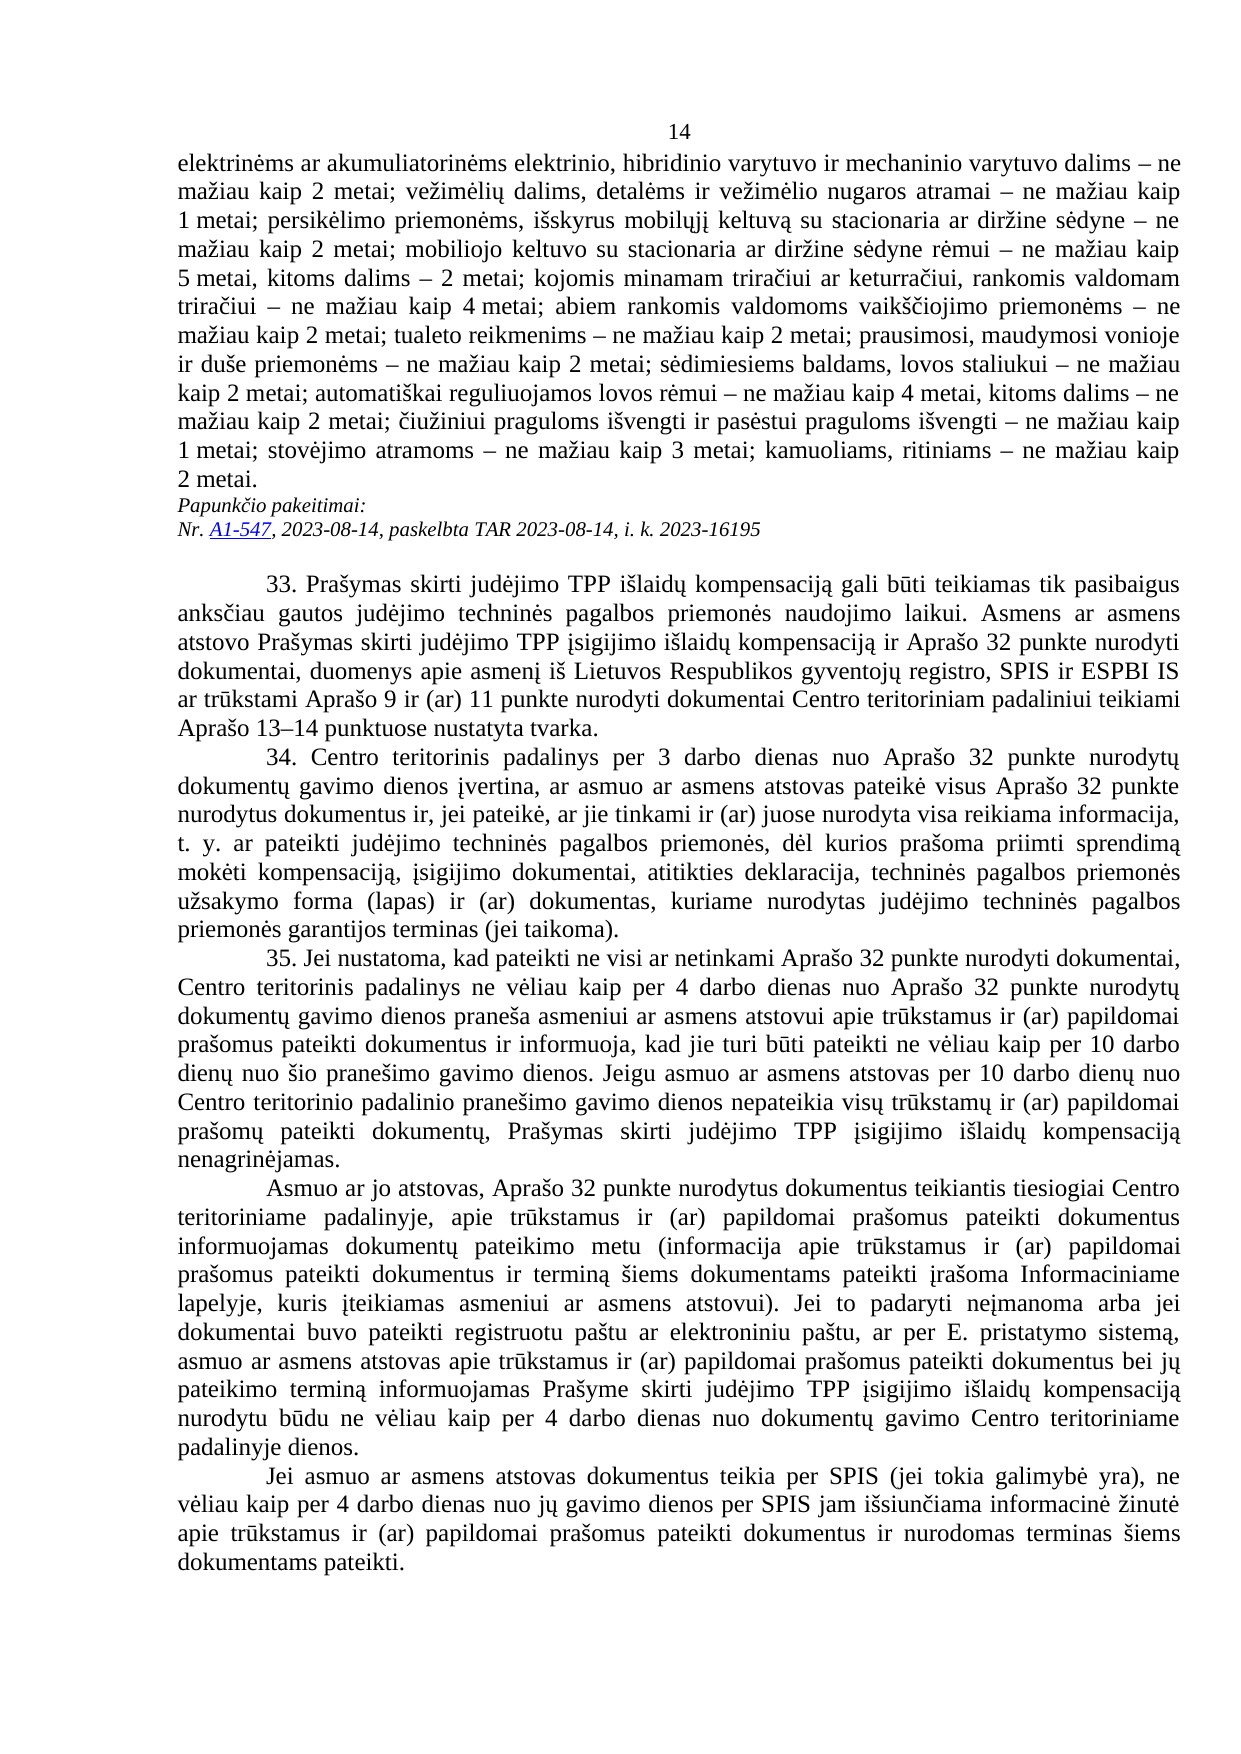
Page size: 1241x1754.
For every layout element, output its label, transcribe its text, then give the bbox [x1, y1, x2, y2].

text Nr. A1-547, 2023-08-14, paskelbta TAR 2023-08-14, i. k. 2023-16195 [177, 517, 1181, 541]
text elektrinėms ar akumuliatorinėms elektrinio, hibridinio varytuvo ir mechaninio varytuvo dalims – ne mažiau kaip 2 metai; vežimėlių dalims, detalėms ir vežimėlio nugaros atramai – ne mažiau kaip 1 metai; persikėlimo priemonėms, išskyrus mobilųjį keltuvą su stacionaria ar diržine sėdyne – ne mažiau kaip 2 metai; mobiliojo keltuvo su stacionaria ar diržine sėdyne rėmui – ne mažiau kaip 5 metai, kitoms dalims – 2 metai; kojomis minamam triračiui ar keturračiui, rankomis valdomam triračiui – ne mažiau kaip 4 metai; abiem rankomis valdomoms vaikščiojimo priemonėms – ne mažiau kaip 2 metai; tualeto reikmenims – ne mažiau kaip 2 metai; prausimosi, maudymosi vonioje ir duše priemonėms – ne mažiau kaip 2 metai; sėdimiesiems baldams, lovos staliukui – ne mažiau kaip 2 metai; automatiškai reguliuojamos lovos rėmui – ne mažiau kaip 4 metai, kitoms dalims – ne mažiau kaip 2 metai; čiužiniui praguloms išvengti ir pasėstui praguloms išvengti – ne mažiau kaip 1 metai; stovėjimo atramoms – ne mažiau kaip 3 metai; kamuoliams, ritiniams – ne mažiau kaip 2 metai. [177, 148, 1181, 493]
text Papunkčio pakeitimai: [177, 493, 1181, 517]
text Asmuo ar jo atstovas, Aprašo 32 punkte nurodytus dokumentus teikiantis tiesiogiai Centro teritoriniame padalinyje, apie trūkstamus ir (ar) papildomai prašomus pateikti dokumentus informuojamas dokumentų pateikimo metu (informacija apie trūkstamus ir (ar) papildomai prašomus pateikti dokumentus ir terminą šiems dokumentams pateikti įrašoma Informaciniame lapelyje, kuris įteikiamas asmeniui ar asmens atstovui). Jei to padaryti neįmanoma arba jei dokumentai buvo pateikti registruotu paštu ar elektroniniu paštu, ar per E. pristatymo sistemą, asmuo ar asmens atstovas apie trūkstamus ir (ar) papildomai prašomus pateikti dokumentus bei jų pateikimo terminą informuojamas Prašyme skirti judėjimo TPP įsigijimo išlaidų kompensaciją nurodytu būdu ne vėliau kaip per 4 darbo dienas nuo dokumentų gavimo Centro teritoriniame padalinyje dienos. [177, 1173, 1181, 1461]
text Jei asmuo ar asmens atstovas dokumentus teikia per SPIS (jei tokia galimybė yra), ne vėliau kaip per 4 darbo dienas nuo jų gavimo dienos per SPIS jam išsiunčiama informacinė žinutė apie trūkstamus ir (ar) papildomai prašomus pateikti dokumentus ir nurodomas terminas šiems dokumentams pateikti. [177, 1461, 1181, 1576]
text 35. Jei nustatoma, kad pateikti ne visi ar netinkami Aprašo 32 punkte nurodyti dokumentai, Centro teritorinis padalinys ne vėliau kaip per 4 darbo dienas nuo Aprašo 32 punkte nurodytų dokumentų gavimo dienos praneša asmeniui ar asmens atstovui apie trūkstamus ir (ar) papildomai prašomus pateikti dokumentus ir informuoja, kad jie turi būti pateikti ne vėliau kaip per 10 darbo dienų nuo šio pranešimo gavimo dienos. Jeigu asmuo ar asmens atstovas per 10 darbo dienų nuo Centro teritorinio padalinio pranešimo gavimo dienos nepateikia visų trūkstamų ir (ar) papildomai prašomų pateikti dokumentų, Prašymas skirti judėjimo TPP įsigijimo išlaidų kompensaciją nenagrinėjamas. [177, 943, 1181, 1173]
text 34. Centro teritorinis padalinys per 3 darbo dienas nuo Aprašo 32 punkte nurodytų dokumentų gavimo dienos įvertina, ar asmuo ar asmens atstovas pateikė visus Aprašo 32 punkte nurodytus dokumentus ir, jei pateikė, ar jie tinkami ir (ar) juose nurodyta visa reikiama informacija, t. y. ar pateikti judėjimo techninės pagalbos priemonės, dėl kurios prašoma priimti sprendimą mokėti kompensaciją, įsigijimo dokumentai, atitikties deklaracija, techninės pagalbos priemonės užsakymo forma (lapas) ir (ar) dokumentas, kuriame nurodytas judėjimo techninės pagalbos priemonės garantijos terminas (jei taikoma). [177, 742, 1181, 943]
text 33. Prašymas skirti judėjimo TPP išlaidų kompensaciją gali būti teikiamas tik pasibaigus anksčiau gautos judėjimo techninės pagalbos priemonės naudojimo laikui. Asmens ar asmens atstovo Prašymas skirti judėjimo TPP įsigijimo išlaidų kompensaciją ir Aprašo 32 punkte nurodyti dokumentai, duomenys apie asmenį iš Lietuvos Respublikos gyventojų registro, SPIS ir ESPBI IS ar trūkstami Aprašo 9 ir (ar) 11 punkte nurodyti dokumentai Centro teritoriniam padaliniui teikiami Aprašo 13–14 punktuose nustatyta tvarka. [177, 569, 1181, 742]
